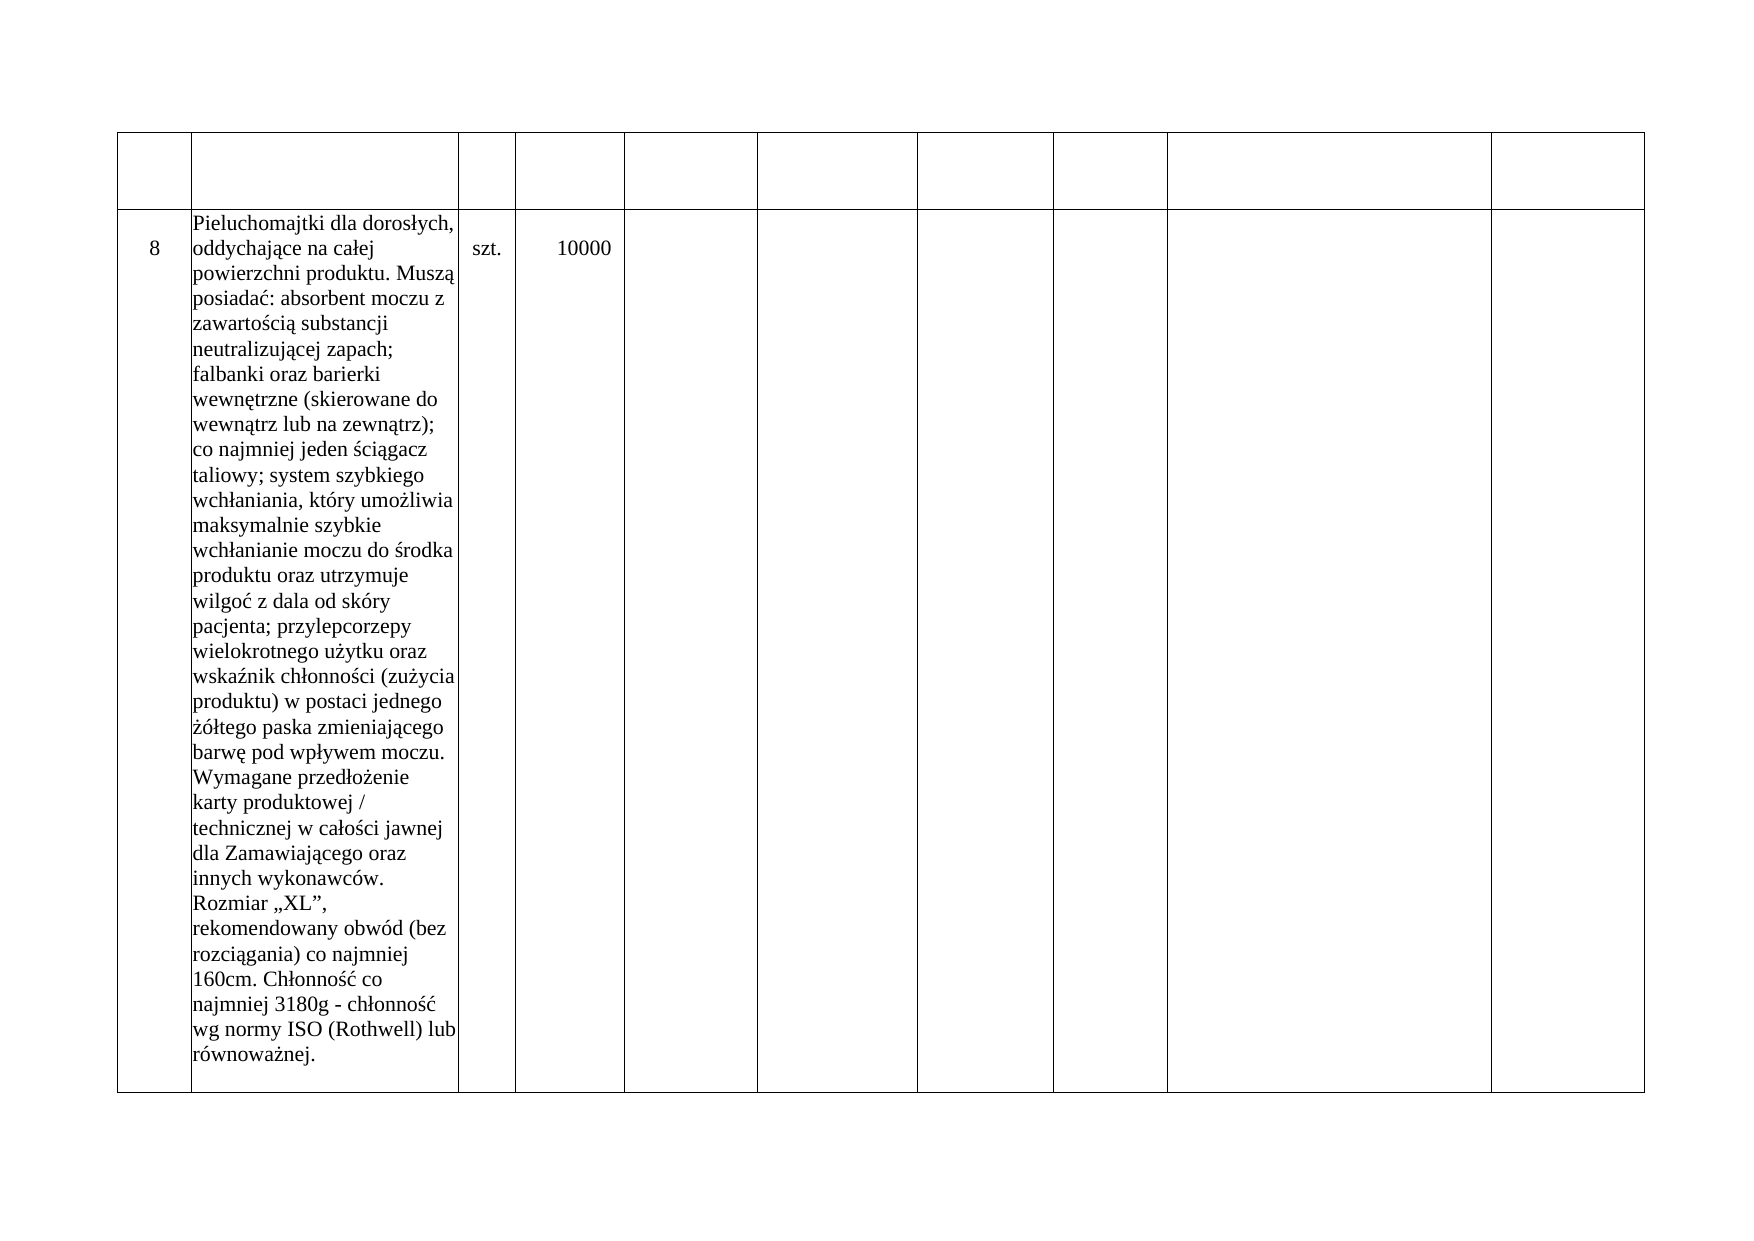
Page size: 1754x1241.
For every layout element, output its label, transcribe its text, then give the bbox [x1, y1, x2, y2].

table_cell [192, 133, 458, 208]
table_cell [459, 133, 515, 208]
table_cell 10000 [516, 210, 624, 1092]
table_cell [516, 133, 624, 208]
table_cell [625, 133, 757, 208]
table_cell [118, 133, 191, 208]
table_cell [1492, 133, 1644, 208]
table_cell [918, 133, 1053, 208]
table_cell [1168, 210, 1491, 1092]
table_cell [758, 133, 917, 208]
table_cell Pieluchomajtki dla dorosłych, oddychające na całej powierzchni produktu. Muszą posiadać: absorbent moczu z zawartością substancji neutralizującej zapach; falbanki oraz barierki wewnętrzne (skierowane do wewnątrz lub na zewnątrz); co najmniej jeden ściągacz taliowy; system szybkiego wchłaniania, który umożliwia maksymalnie szybkie wchłanianie moczu do środka produktu oraz utrzymuje wilgoć z dala od skóry pacjenta; przylepcorzepy wielokrotnego użytku oraz wskaźnik chłonności (zużycia produktu) w postaci jednego żółtego paska zmieniającego barwę pod wpływem moczu. Wymagane przedłożenie karty produktowej / technicznej w całości jawnej dla Zamawiającego oraz innych wykonawców. Rozmiar „XL”, rekomendowany obwód (bez rozciągania) co najmniej 160cm. Chłonność co najmniej 3180g - chłonność wg normy ISO (Rothwell) lub równoważnej. [192, 210, 458, 1092]
table_cell [1054, 133, 1167, 208]
table_cell [758, 210, 917, 1092]
table_cell 8 [118, 210, 191, 1092]
table_cell [1054, 210, 1167, 1092]
table_cell [1168, 133, 1491, 208]
table_cell [1492, 210, 1644, 1092]
table_cell [918, 210, 1053, 1092]
table_cell [625, 210, 757, 1092]
table_cell szt. [459, 210, 515, 1092]
